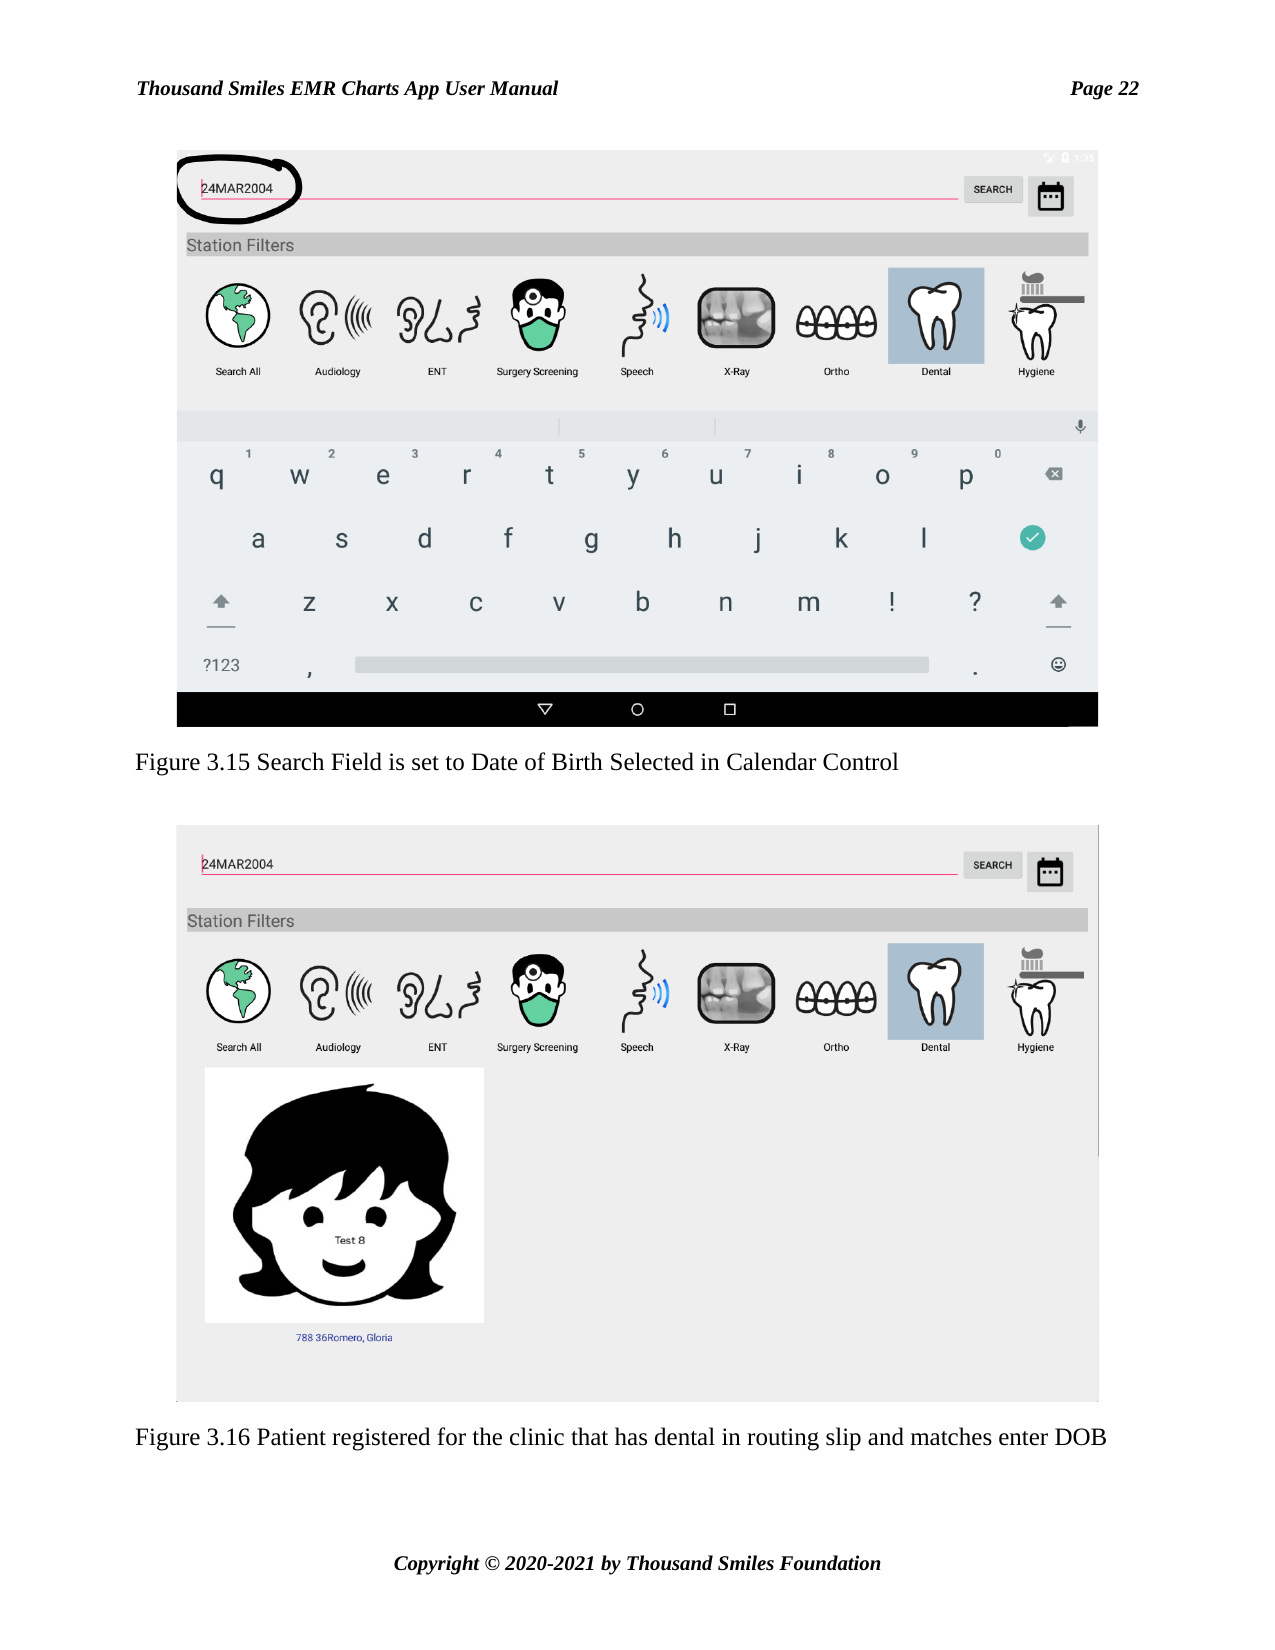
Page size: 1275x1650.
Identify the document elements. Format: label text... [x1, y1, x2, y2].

text Figure 3.16 Patient registered for the clinic that has dental in routing slip and matches enter DOB [135, 1425, 1140, 1450]
picture [176, 825, 1099, 1402]
text Figure 3.15 Search Field is set to Date of Birth Selected in Calendar Control [135, 750, 1140, 775]
picture [176, 150, 1099, 727]
